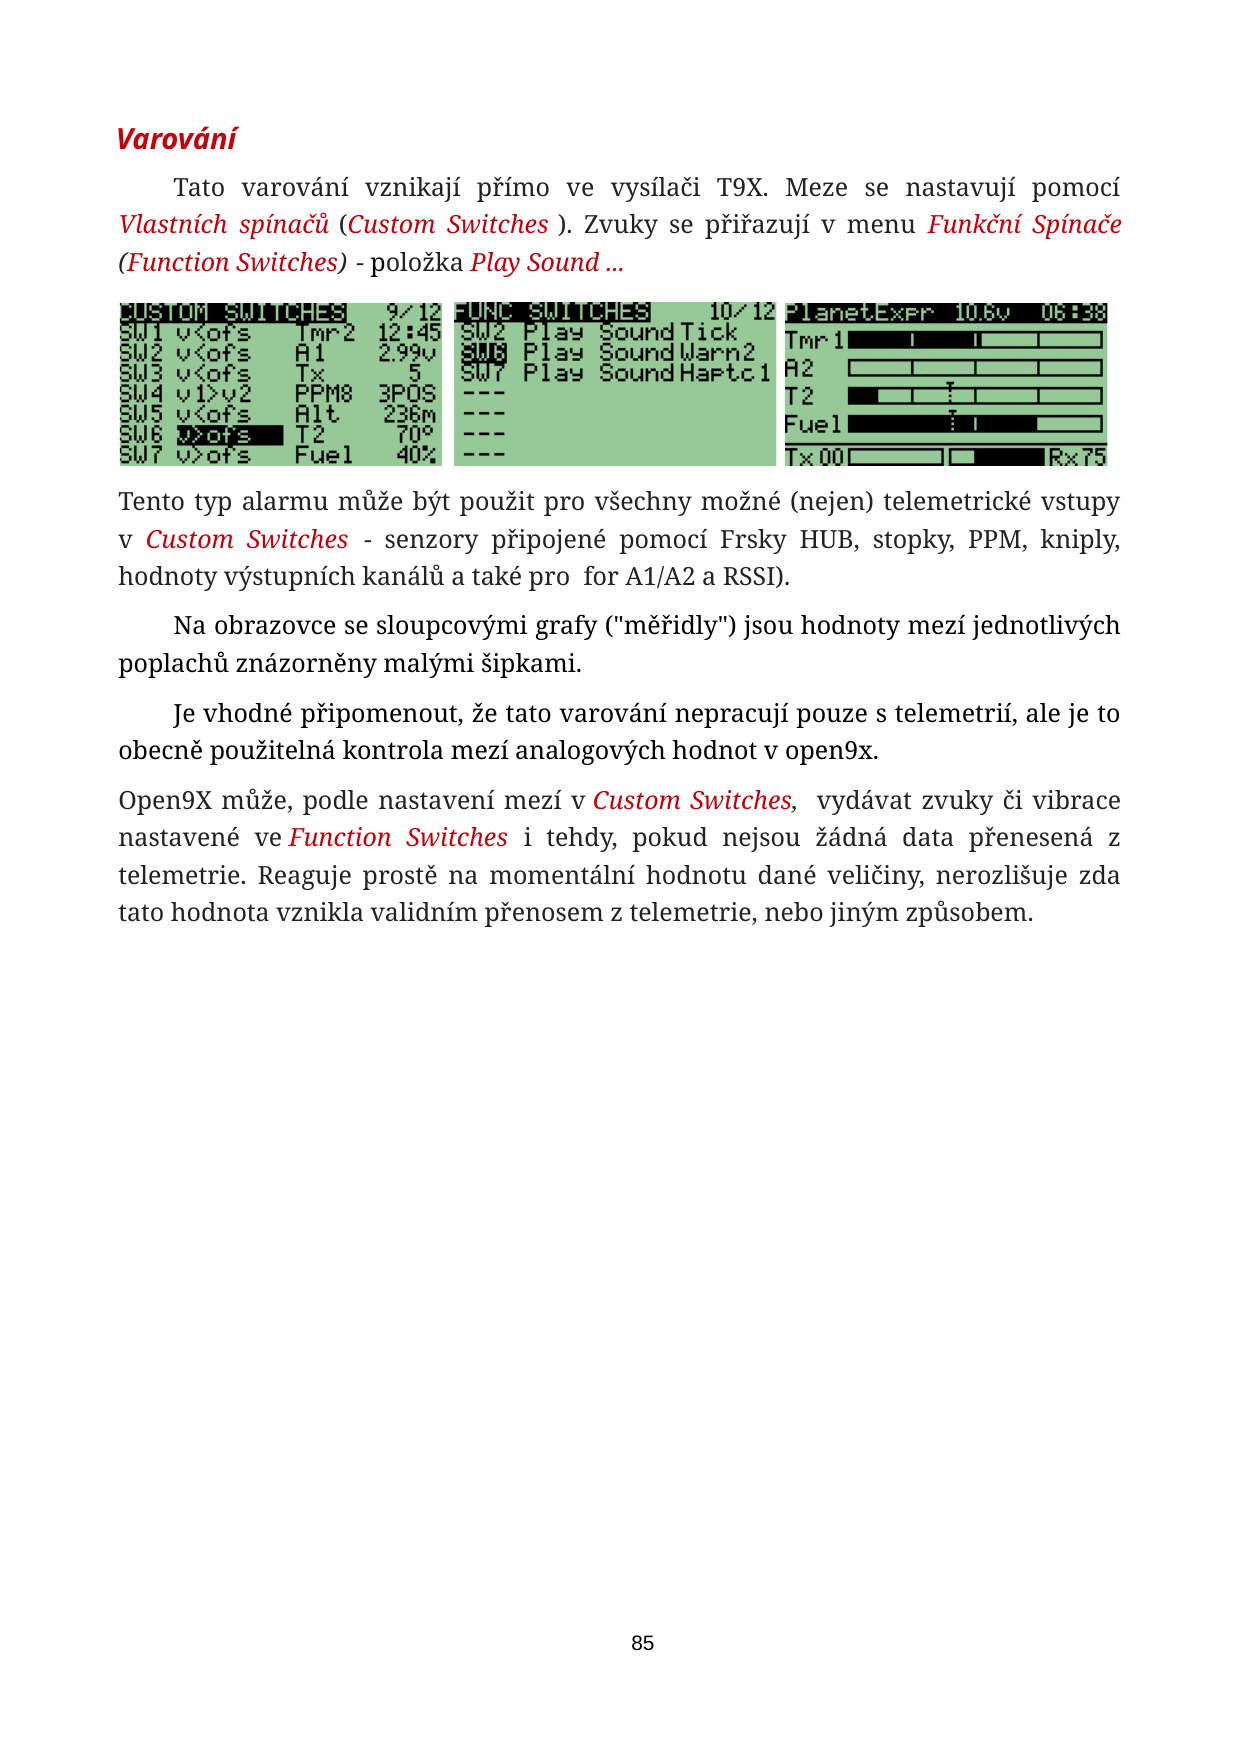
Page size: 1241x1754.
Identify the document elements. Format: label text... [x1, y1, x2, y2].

picture [119, 303, 443, 466]
text Na obrazovce se sloupcovými grafy ("měřidly") jsou hodnoty mezí jednotlivých poplachů znázorněny malými šipkami. [118, 608, 1122, 679]
text Tento typ alarmu může být použit pro všechny možné (nejen) telemetrické vstupy v Custom Switches - senzory připojené pomocí Frsky HUB, stopky, PPM, kniply, hodnoty výstupních kanálů a také pro for A1/A2 a RSSI). [118, 282, 1122, 593]
text Open9X může, podle nastavení mezí v Custom Switches, vydávat zvuky či vibrace nasta­vené ve Function Switches i tehdy, pokud nejsou žádná data přenesená z telemetrie. Rea­guje prostě na momentální hodnotu dané veličiny, nerozlišuje zda tato hodnota vznikla va­lidním přenosem z telemetrie, nebo jiným způsobem. [118, 783, 1122, 929]
text Tato varování vznikají přímo ve vysílači T9X. Meze se nastavují pomocí Vlastních spína­čů (Custom Switches ). Zvuky se přiřazují v menu Funkční Spínače (Function Switches) - položka Play Sound ... [118, 169, 1122, 278]
picture [454, 302, 777, 466]
picture [785, 303, 1108, 466]
text Je vhodné připomenout, že tato varování nepracují pouze s telemetrií, ale je to obecně použitelná kontrola mezí analogových hodnot v open9x. [118, 695, 1122, 767]
subtitle Varování [116, 118, 1122, 158]
